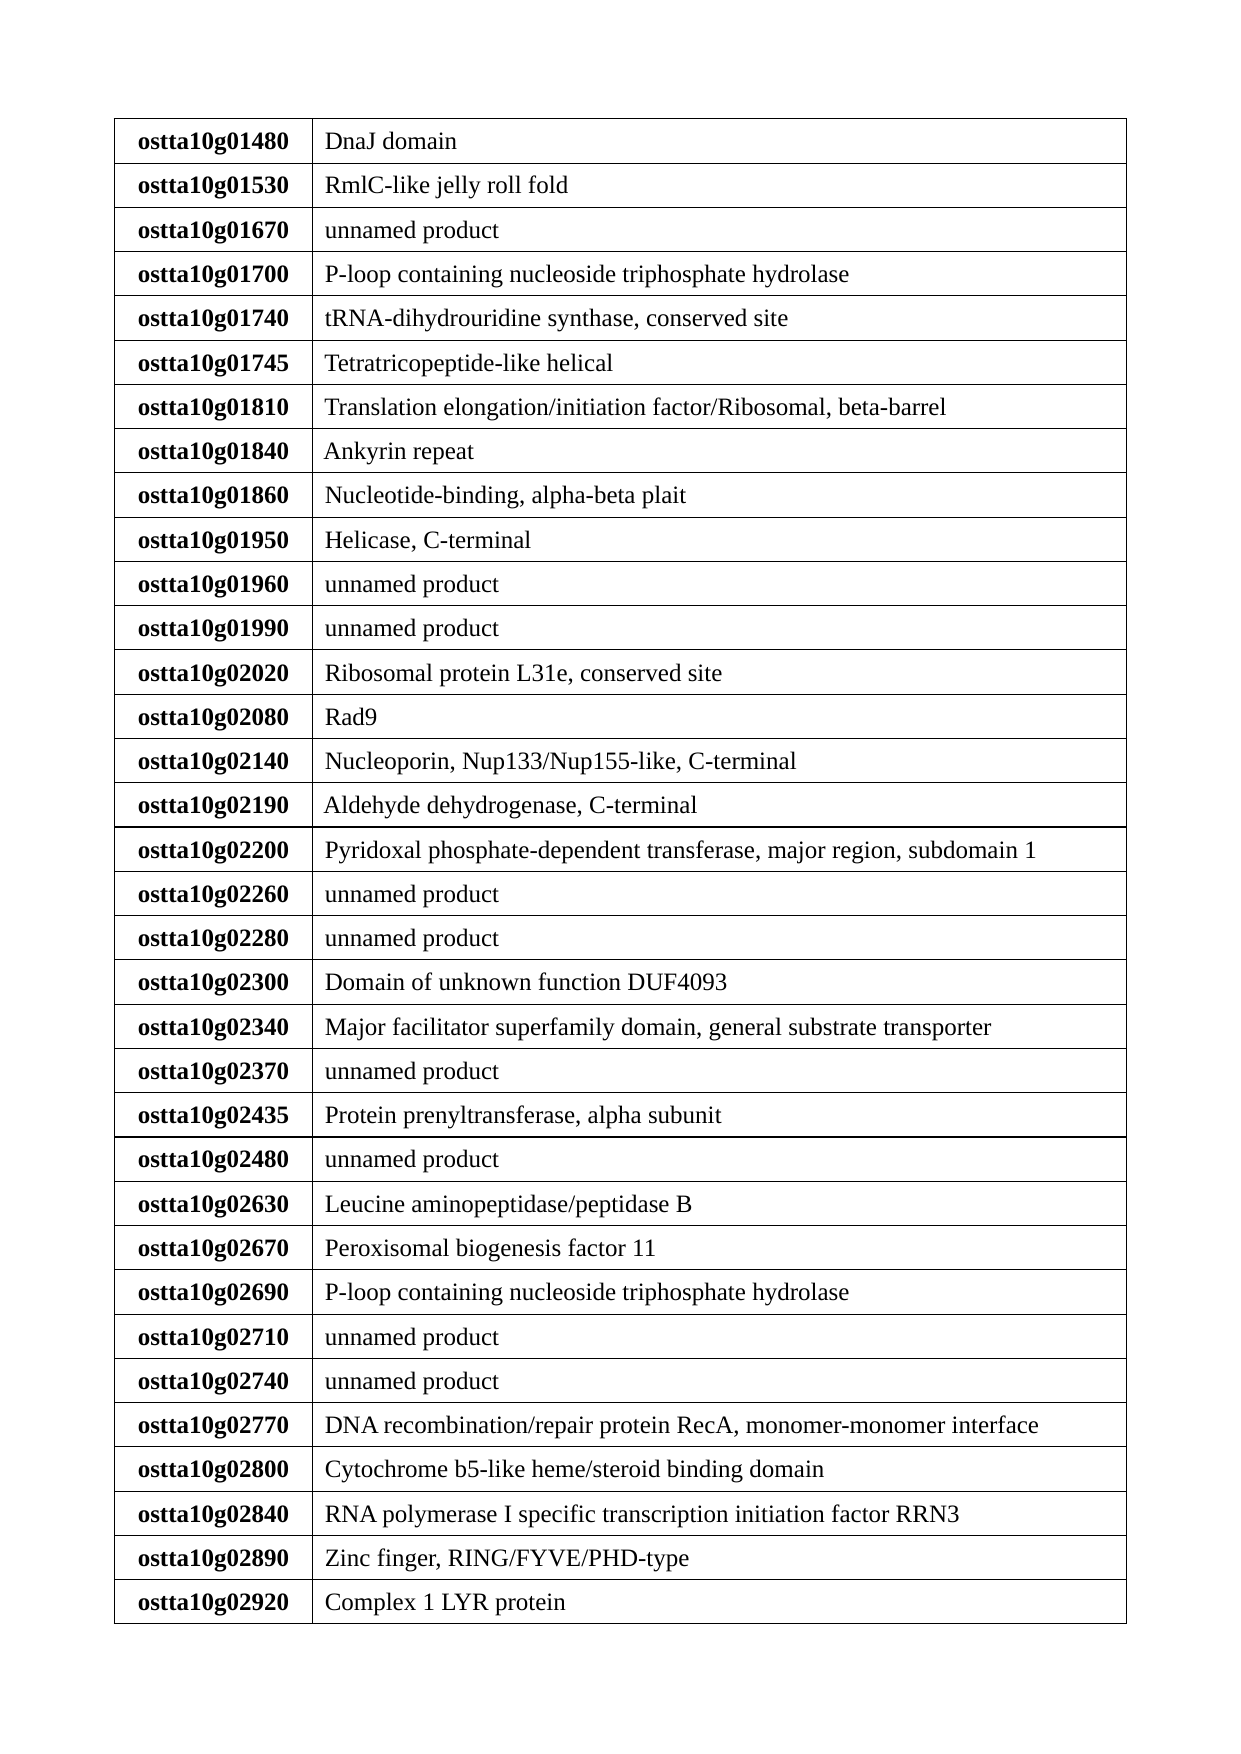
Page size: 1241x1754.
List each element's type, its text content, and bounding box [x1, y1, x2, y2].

table_cell ostta10g01700 [115, 252, 312, 295]
table_cell [1127, 1092, 1240, 1136]
table_cell unnamed product [313, 1049, 1126, 1092]
table_cell [1127, 738, 1240, 782]
table_cell Tetratricopeptide-like helical [313, 341, 1126, 384]
table_cell [1127, 561, 1240, 605]
table_cell Pyridoxal phosphate-dependent transferase, major region, subdomain 1 [313, 828, 1126, 871]
table_cell [1127, 1491, 1240, 1535]
table_cell Zinc finger, RING/FYVE/PHD-type [313, 1536, 1126, 1579]
table_cell DNA recombination/repair protein RecA, monomer-monomer interface [313, 1403, 1126, 1446]
table_cell [1127, 118, 1240, 162]
table_cell ostta10g02370 [115, 1049, 312, 1092]
table_cell [1127, 605, 1240, 649]
table_cell [1127, 1269, 1240, 1313]
table_cell ostta10g02710 [115, 1315, 312, 1358]
table_cell ostta10g02140 [115, 739, 312, 782]
table_cell [1127, 1535, 1240, 1579]
table_cell RNA polymerase I specific transcription initiation factor RRN3 [313, 1492, 1126, 1535]
table_cell ostta10g02840 [115, 1492, 312, 1535]
table_cell [1127, 915, 1240, 959]
table_cell [1127, 340, 1240, 384]
table_cell ostta10g02190 [115, 783, 312, 826]
table_cell RmlC-like jelly roll fold [313, 164, 1126, 207]
table_cell unnamed product [313, 872, 1126, 915]
table_cell ostta10g01480 [115, 119, 312, 162]
table_cell P-loop containing nucleoside triphosphate hydrolase [313, 1270, 1126, 1313]
table_cell [1127, 1402, 1240, 1446]
table_cell ostta10g01670 [115, 208, 312, 251]
table_cell ostta10g02200 [115, 828, 312, 871]
table_cell ostta10g02800 [115, 1447, 312, 1491]
table_cell ostta10g02080 [115, 695, 312, 738]
table_cell [1127, 1358, 1240, 1402]
table_cell [1127, 782, 1240, 826]
table_cell [1127, 472, 1240, 517]
table_cell [1127, 384, 1240, 428]
table_cell [1127, 163, 1240, 207]
table_cell ostta10g02690 [115, 1270, 312, 1313]
table_cell [1127, 694, 1240, 738]
table_cell ostta10g01860 [115, 473, 312, 517]
table_cell Major facilitator superfamily domain, general substrate transporter [313, 1005, 1126, 1048]
table_cell DnaJ domain [313, 119, 1126, 162]
table_cell [1127, 295, 1240, 339]
table_cell ostta10g02020 [115, 650, 312, 694]
table_cell Complex 1 LYR protein [313, 1580, 1126, 1623]
table_cell ostta10g01950 [115, 518, 312, 561]
table_cell [1127, 1004, 1240, 1048]
table_cell Cytochrome b5-like heme/steroid binding domain [313, 1447, 1126, 1491]
table_cell [1127, 826, 1240, 871]
table_cell [1127, 1314, 1240, 1358]
table_cell [1127, 1048, 1240, 1092]
table_cell ostta10g02770 [115, 1403, 312, 1446]
table_cell unnamed product [313, 208, 1126, 251]
table_cell Peroxisomal biogenesis factor 11 [313, 1226, 1126, 1269]
table_cell [1127, 251, 1240, 295]
table_cell Protein prenyltransferase, alpha subunit [313, 1093, 1126, 1136]
table_cell unnamed product [313, 562, 1126, 605]
table_cell [1127, 871, 1240, 915]
table_cell tRNA-dihydrouridine synthase, conserved site [313, 296, 1126, 339]
table_cell [1127, 1136, 1240, 1181]
table_cell ostta10g02740 [115, 1359, 312, 1402]
table_cell Domain of unknown function DUF4093 [313, 960, 1126, 1003]
table_cell Translation elongation/initiation factor/Ribosomal, beta-barrel [313, 385, 1126, 428]
table_cell ostta10g01990 [115, 606, 312, 649]
table_cell Ribosomal protein L31e, conserved site [313, 650, 1126, 694]
table_cell [1127, 1181, 1240, 1225]
table_cell ostta10g02670 [115, 1226, 312, 1269]
table_cell ostta10g02920 [115, 1580, 312, 1623]
table_cell ostta10g02280 [115, 916, 312, 959]
table_cell [1127, 207, 1240, 251]
table_cell ostta10g01810 [115, 385, 312, 428]
table_cell Leucine aminopeptidase/peptidase B [313, 1182, 1126, 1225]
table_cell Nucleoporin, Nup133/Nup155-like, C-terminal [313, 739, 1126, 782]
table_cell ostta10g01740 [115, 296, 312, 339]
table_cell P-loop containing nucleoside triphosphate hydrolase [313, 252, 1126, 295]
table_cell unnamed product [313, 1138, 1126, 1181]
table_cell [1127, 1446, 1240, 1491]
table_cell Ankyrin repeat [313, 429, 1126, 472]
table_cell unnamed product [313, 1315, 1126, 1358]
table_cell ostta10g02260 [115, 872, 312, 915]
table_cell [1127, 428, 1240, 472]
table_cell ostta10g01840 [115, 429, 312, 472]
table_cell [1127, 1579, 1240, 1623]
table_cell ostta10g01960 [115, 562, 312, 605]
table_cell [1127, 649, 1240, 694]
table_cell ostta10g02340 [115, 1005, 312, 1048]
table_cell unnamed product [313, 1359, 1126, 1402]
table_cell Aldehyde dehydrogenase, C-terminal [313, 783, 1126, 826]
table_cell ostta10g01530 [115, 164, 312, 207]
table_cell unnamed product [313, 916, 1126, 959]
table_cell [1127, 1225, 1240, 1269]
table_cell ostta10g02480 [115, 1138, 312, 1181]
table_cell ostta10g02890 [115, 1536, 312, 1579]
table_cell [1127, 959, 1240, 1003]
table_cell ostta10g02630 [115, 1182, 312, 1225]
table_cell unnamed product [313, 606, 1126, 649]
table_cell Nucleotide-binding, alpha-beta plait [313, 473, 1126, 517]
table_cell Rad9 [313, 695, 1126, 738]
table_cell [1127, 517, 1240, 561]
table_cell Helicase, C-terminal [313, 518, 1126, 561]
table_cell ostta10g02435 [115, 1093, 312, 1136]
table_cell ostta10g02300 [115, 960, 312, 1003]
table_cell ostta10g01745 [115, 341, 312, 384]
